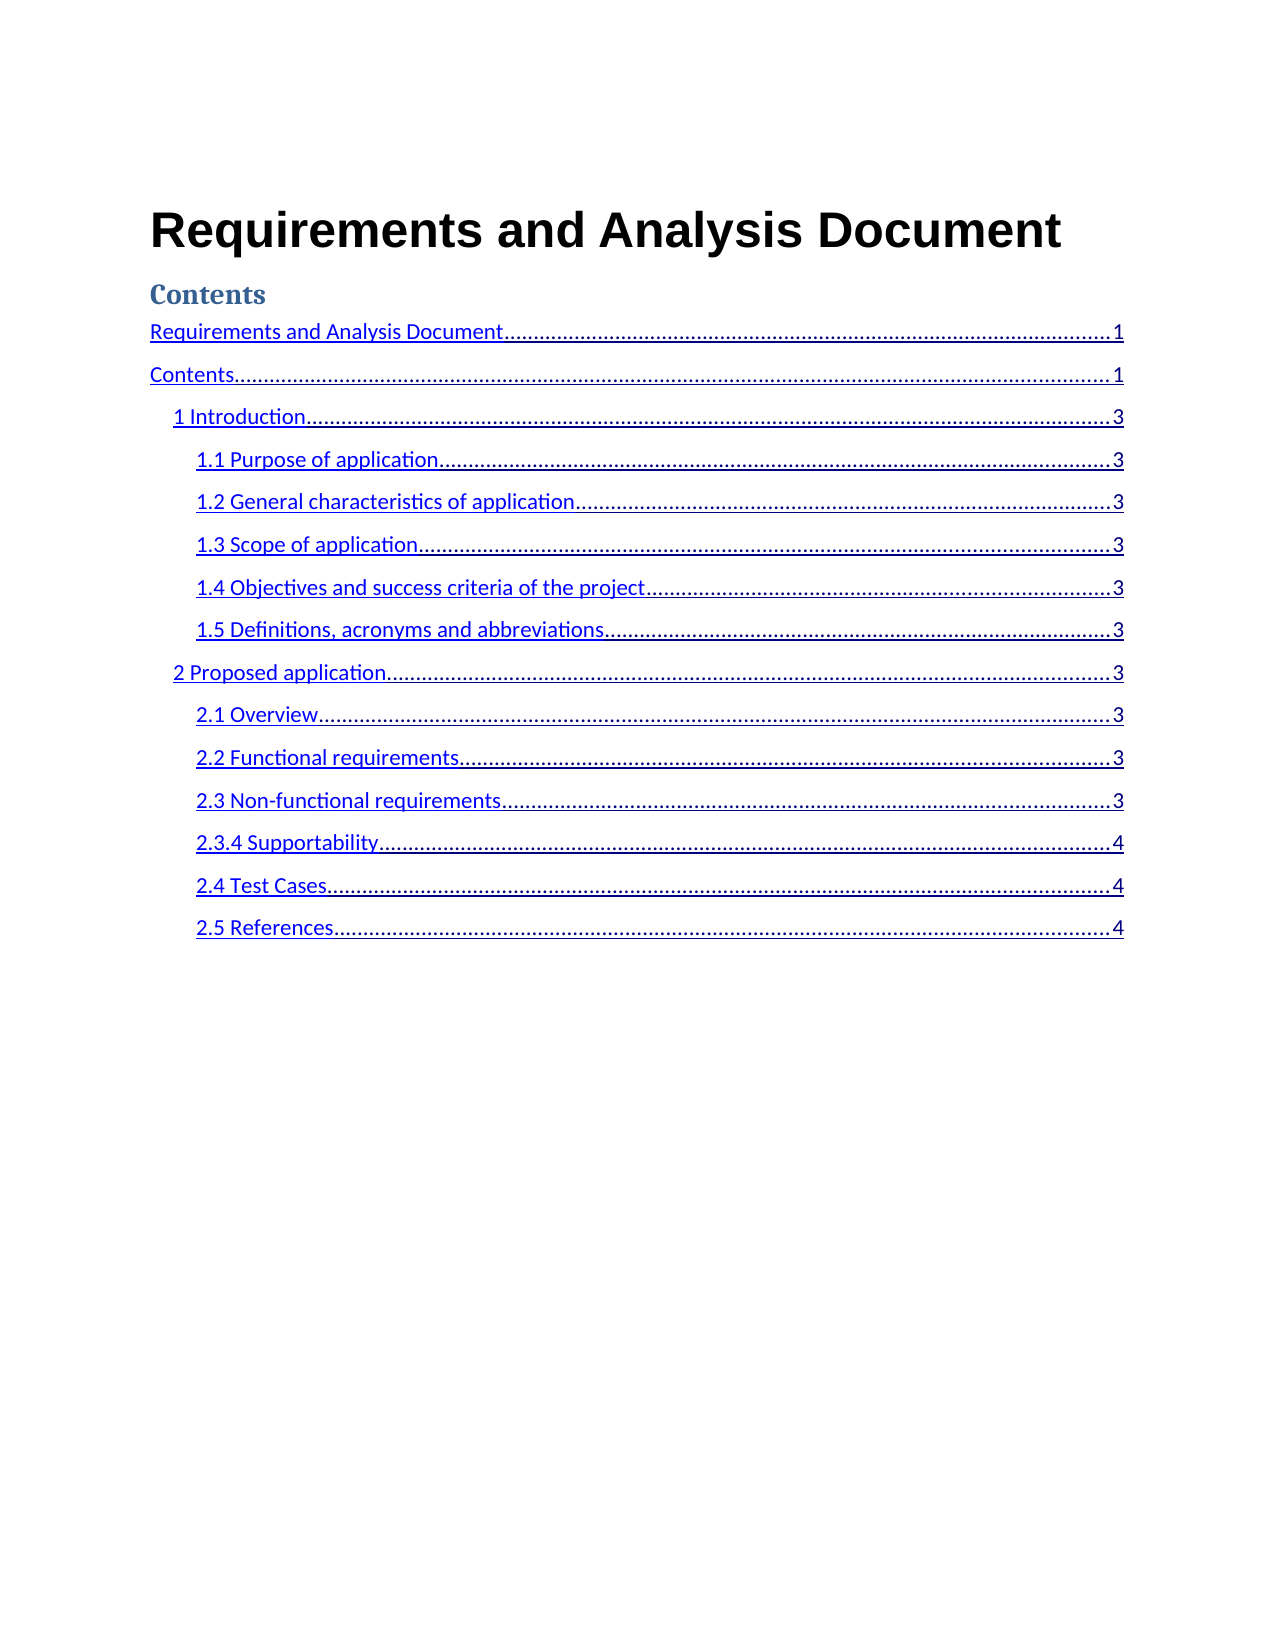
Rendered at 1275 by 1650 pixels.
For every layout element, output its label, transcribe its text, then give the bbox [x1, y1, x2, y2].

text 2.1 Overview 3 [196, 701, 1125, 728]
text 1.1 Purpose of application 3 [196, 445, 1125, 473]
text 1.5 Definitions, acronyms and abbreviations 3 [196, 615, 1125, 643]
text 2.3 Non-functional requirements 3 [196, 786, 1125, 814]
text 1 Introduction 3 [173, 402, 1125, 430]
text 1.4 Objectives and success criteria of the project 3 [196, 573, 1125, 601]
text 2.3.4 Supportability 4 [196, 828, 1125, 856]
subtitle Contents [150, 278, 1125, 312]
subtitle Requirements and Analysis Document [150, 200, 1125, 257]
text Contents 1 [150, 360, 1125, 388]
text 1.3 Scope of application 3 [196, 530, 1125, 558]
text Requirements and Analysis Document 1 [150, 317, 1125, 345]
text 1.2 General characteristics of application 3 [196, 487, 1125, 516]
text 2.4 Test Cases 4 [196, 871, 1125, 899]
text 2.2 Functional requirements 3 [196, 743, 1125, 771]
text 2 Proposed application 3 [173, 658, 1125, 686]
text 2.5 References 4 [196, 913, 1125, 942]
